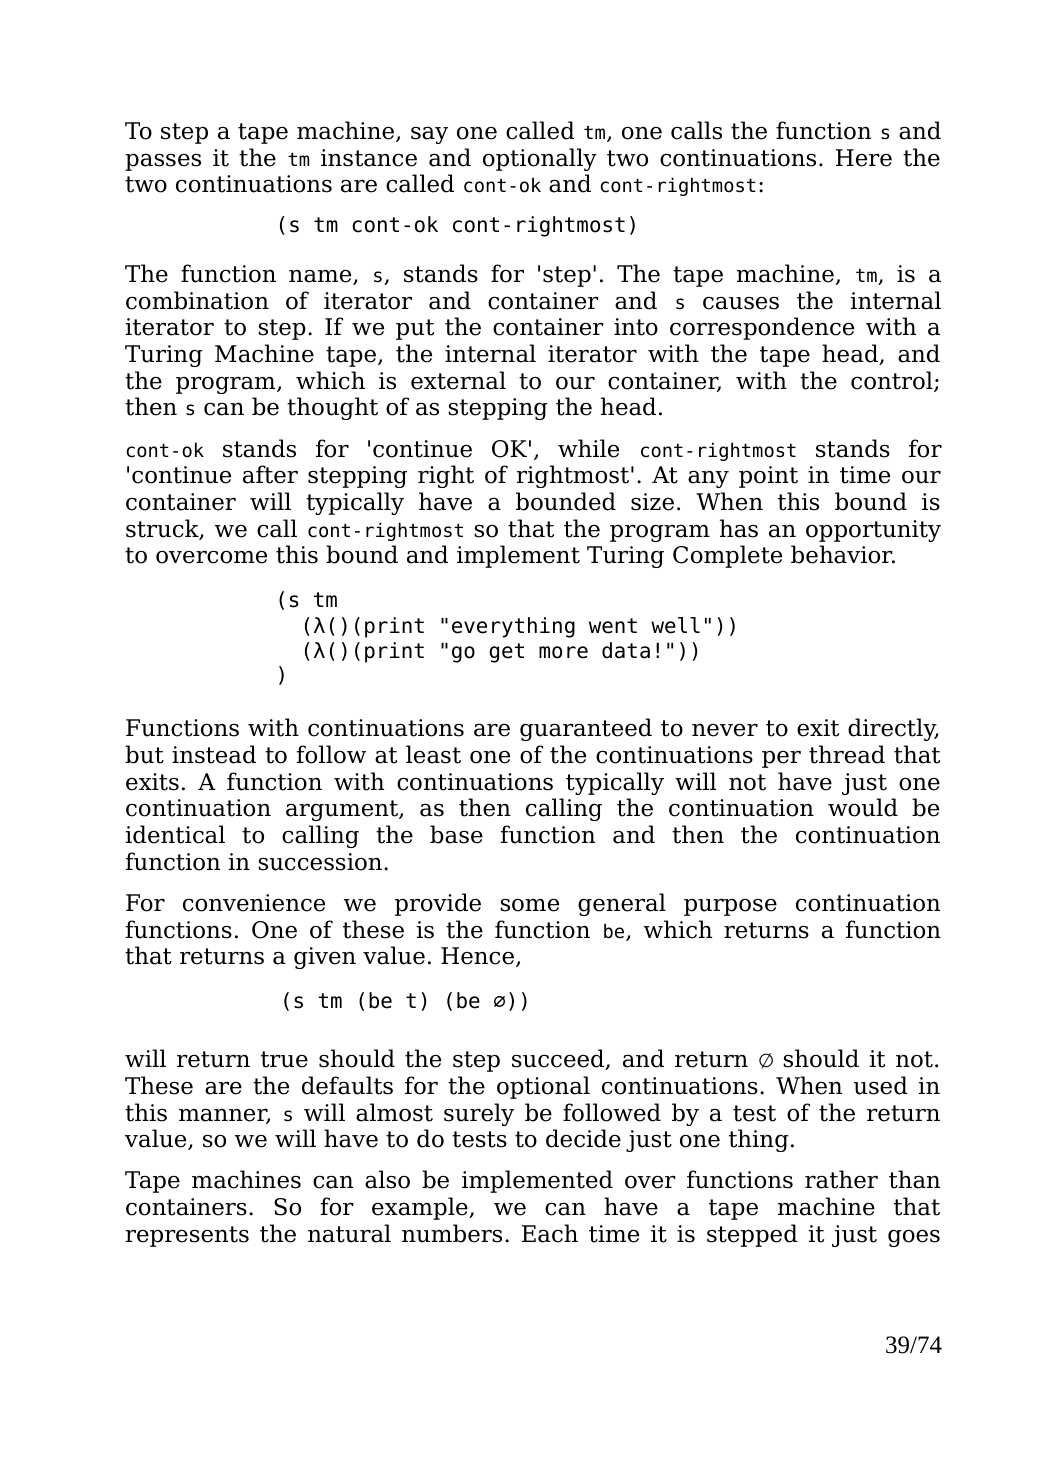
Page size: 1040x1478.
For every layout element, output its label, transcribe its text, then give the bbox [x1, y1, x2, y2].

text ) [125, 663, 942, 687]
text (λ()(print "everything went well")) [125, 614, 942, 639]
text will return true should the step succeed, and return ∅ should it not. These are the defaults for the optional continuations. When used in this manner, s will almost surely be followed by a test of the return value, so we will have to do tests to decide just one thing. [125, 1046, 942, 1153]
text (s tm [125, 584, 942, 614]
text To step a tape machine, say one called tm, one calls the function s and passes it the tm instance and optionally two continuations. Here the two continuations are called cont-ok and cont-rightmost: [125, 118, 942, 198]
text (s tm (be t) (be ∅)) [125, 985, 942, 1016]
text (s tm cont-ok cont-rightmost) [125, 213, 942, 237]
text cont-ok stands for 'continue OK', while cont-rightmost stands for 'continue after stepping right of rightmost'. At any point in time our container will typically have a bounded size. When this bound is struck, we call cont-rightmost so that the program has an opportunity to overcome this bound and implement Turing Complete behavior. [125, 436, 942, 569]
text Functions with continuations are guaranteed to never to exit directly, but instead to follow at least one of the continuations per thread that exits. A function with continuations typically will not have just one continuation argument, as then calling the continuation would be identical to calling the base function and then the continuation function in succession. [125, 716, 942, 876]
text For convenience we provide some general purpose continuation functions. One of these is the function be, which returns a function that returns a given value. Hence, [125, 890, 942, 970]
text The function name, s, stands for 'step'. The tape machine, tm, is a combination of iterator and container and s causes the internal iterator to step. If we put the container into correspondence with a Turing Machine tape, the internal iterator with the tape head, and the program, which is external to our container, with the control; then s can be thought of as stepping the head. [125, 261, 942, 421]
text Tape machines can also be implemented over functions rather than containers. So for example, we can have a tape machine that represents the natural numbers. Each time it is stepped it just goes [125, 1168, 942, 1248]
text (λ()(print "go get more data!")) [125, 639, 942, 663]
